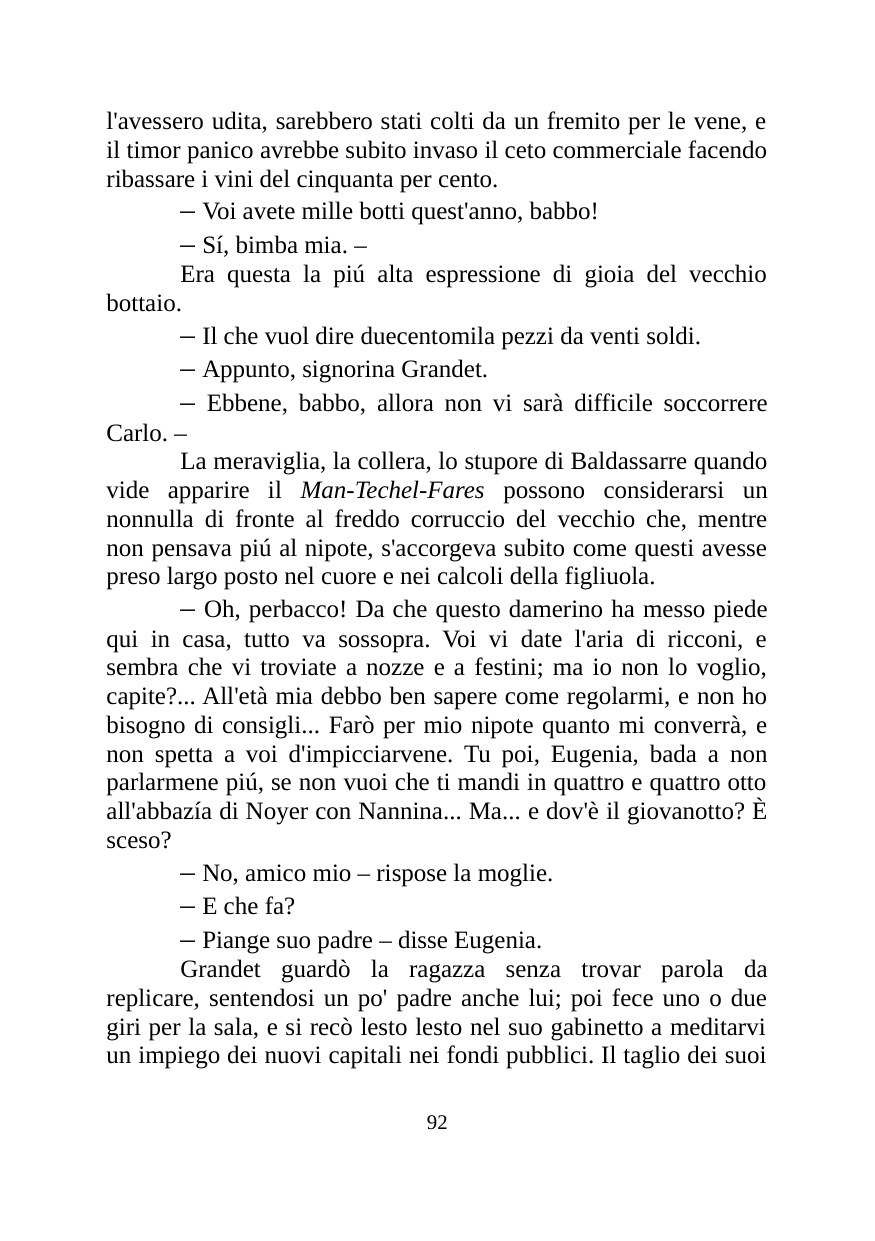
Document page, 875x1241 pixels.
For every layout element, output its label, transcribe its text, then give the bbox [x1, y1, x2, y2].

text Era questa la piú alta espressione di gioia del vecchio bottaio. [106, 259, 768, 317]
text – Appunto, signorina Grandet. [106, 351, 768, 384]
text – Il che vuol dire duecentomila pezzi da venti soldi. [106, 317, 768, 351]
text – Sí, bimba mia. – [106, 226, 768, 259]
text – No, amico mio – rispose la moglie. [106, 854, 768, 887]
text l'avessero udita, sarebbero stati colti da un fremito per le vene, e il timor panico avrebbe subito invaso il ceto commerciale facendo ribassare i vini del cinquanta per cento. [106, 106, 768, 192]
text Grandet guardò la ragazza senza trovar parola da replicare, sentendosi un po' padre anche lui; poi fece uno o due giri per la sala, e si recò lesto lesto nel suo gabinetto a meditarvi un impiego dei nuovi capitali nei fondi pubblici. Il taglio dei suoi [106, 954, 768, 1069]
text – Oh, perbacco! Da che questo damerino ha messo piede qui in casa, tutto va sossopra. Voi vi date l'aria di ricconi, e sembra che vi troviate a nozze e a festini; ma io non lo voglio, capite?... All'età mia debbo ben sapere come regolarmi, e non ho bisogno di consigli... Farò per mio nipote quanto mi converrà, e non spetta a voi d'impicciarvene. Tu poi, Eugenia, bada a non parlarmene piú, se non vuoi che ti mandi in quattro e quattro otto all'abbazía di Noyer con Nannina... Ma... e dov'è il giovanotto? È sceso? [106, 590, 768, 854]
text – Piange suo padre – disse Eugenia. [106, 921, 768, 954]
text – Ebbene, babbo, allora non vi sarà difficile soccorrere Carlo. – [106, 384, 768, 446]
text – Voi avete mille botti quest'anno, babbo! [106, 192, 768, 226]
text – E che fa? [106, 887, 768, 921]
text La meraviglia, la collera, lo stupore di Baldassarre quando vide apparire il Man-Techel-Fares possono considerarsi un nonnulla di fronte al freddo corruccio del vecchio che, mentre non pensava piú al nipote, s'accorgeva subito come questi avesse preso largo posto nel cuore e nei calcoli della figliuola. [106, 446, 768, 590]
